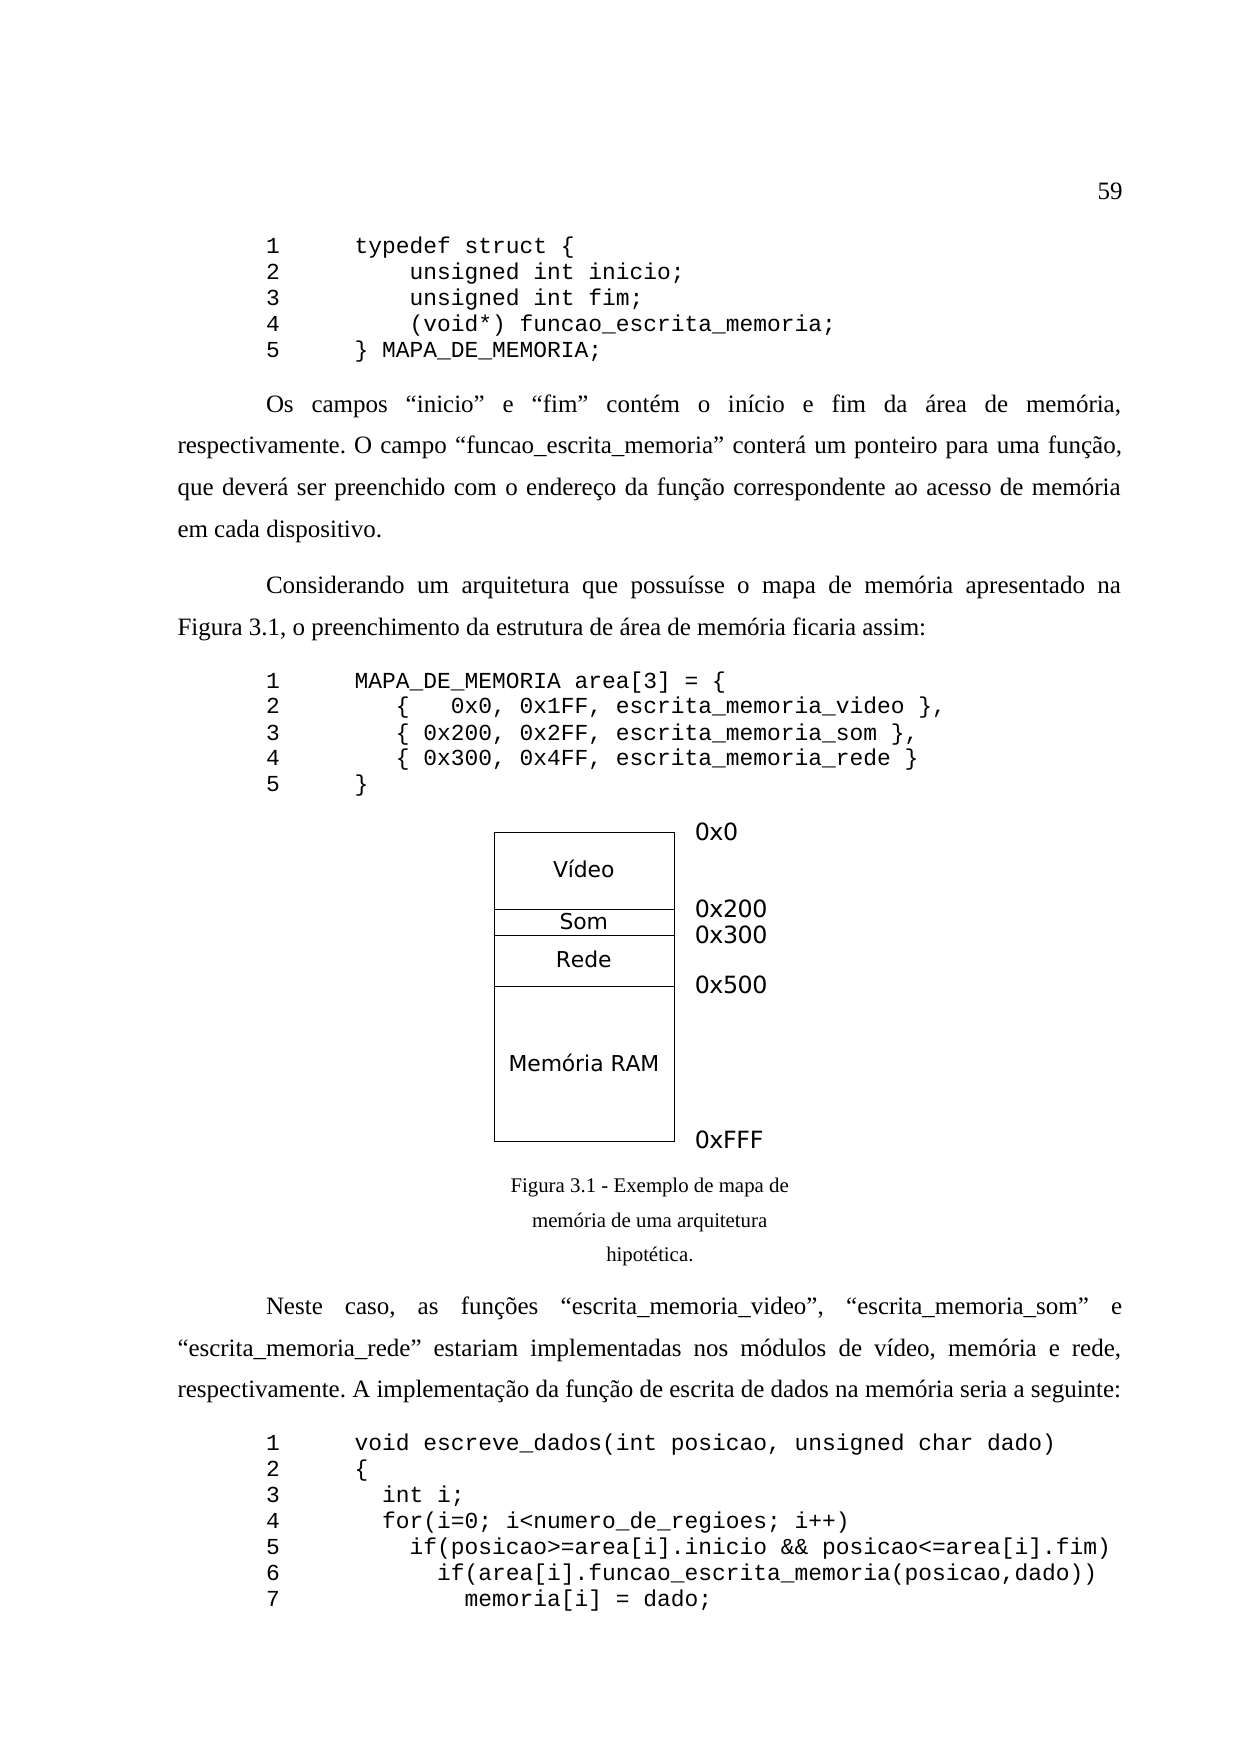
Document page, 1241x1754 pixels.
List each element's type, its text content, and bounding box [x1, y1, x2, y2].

list } [266, 773, 1122, 799]
text Os campos “inicio” e “fim” contém o início e fim da área de memória, respectivamente. O campo “funcao_escrita_memoria” conterá um ponteiro para uma função, que deverá ser preenchido com o endereço da função correspondente ao acesso de memória em cada dispositivo. [177, 390, 1122, 542]
list unsigned int inicio; [266, 260, 1122, 286]
text Considerando um arquitetura que possuísse o mapa de memória apresentado na Figura 3.1, o preenchimento da estrutura de área de memória ficaria assim: [177, 571, 1122, 640]
list { [266, 1458, 1122, 1483]
list if(posicao>=area[i].inicio && posicao<=area[i].fim) [266, 1535, 1122, 1561]
list unsigned int fim; [266, 286, 1122, 312]
list memoria[i] = dado; [266, 1587, 1122, 1613]
text Neste caso, as funções “escrita_memoria_video”, “escrita_memoria_som” e “escrita_memoria_rede” estariam implementadas nos módulos de vídeo, memória e rede, respectivamente. A implementação da função de escrita de dados na memória seria a seguinte: [177, 1292, 1122, 1403]
list { 0x0, 0x1FF, escrita_memoria_video }, [266, 695, 1122, 721]
list (void*) funcao_escrita_memoria; [266, 312, 1122, 338]
list if(area[i].funcao_escrita_memoria(posicao,dado)) [266, 1561, 1122, 1587]
list for(i=0; i<numero_de_regioes; i++) [266, 1509, 1122, 1535]
list { 0x300, 0x4FF, escrita_memoria_rede } [266, 747, 1122, 773]
list int i; [266, 1483, 1122, 1509]
list MAPA_DE_MEMORIA area[3] = { [266, 669, 1122, 695]
text Figura 3.1 - Exemplo de mapa de memória de uma arquitetura hipotética. [490, 825, 809, 1266]
list void escreve_dados(int posicao, unsigned char dado) [266, 1432, 1122, 1458]
list { 0x200, 0x2FF, escrita_memoria_som }, [266, 721, 1122, 747]
list typedef struct { [266, 234, 1122, 260]
list } MAPA_DE_MEMORIA; [266, 338, 1122, 364]
